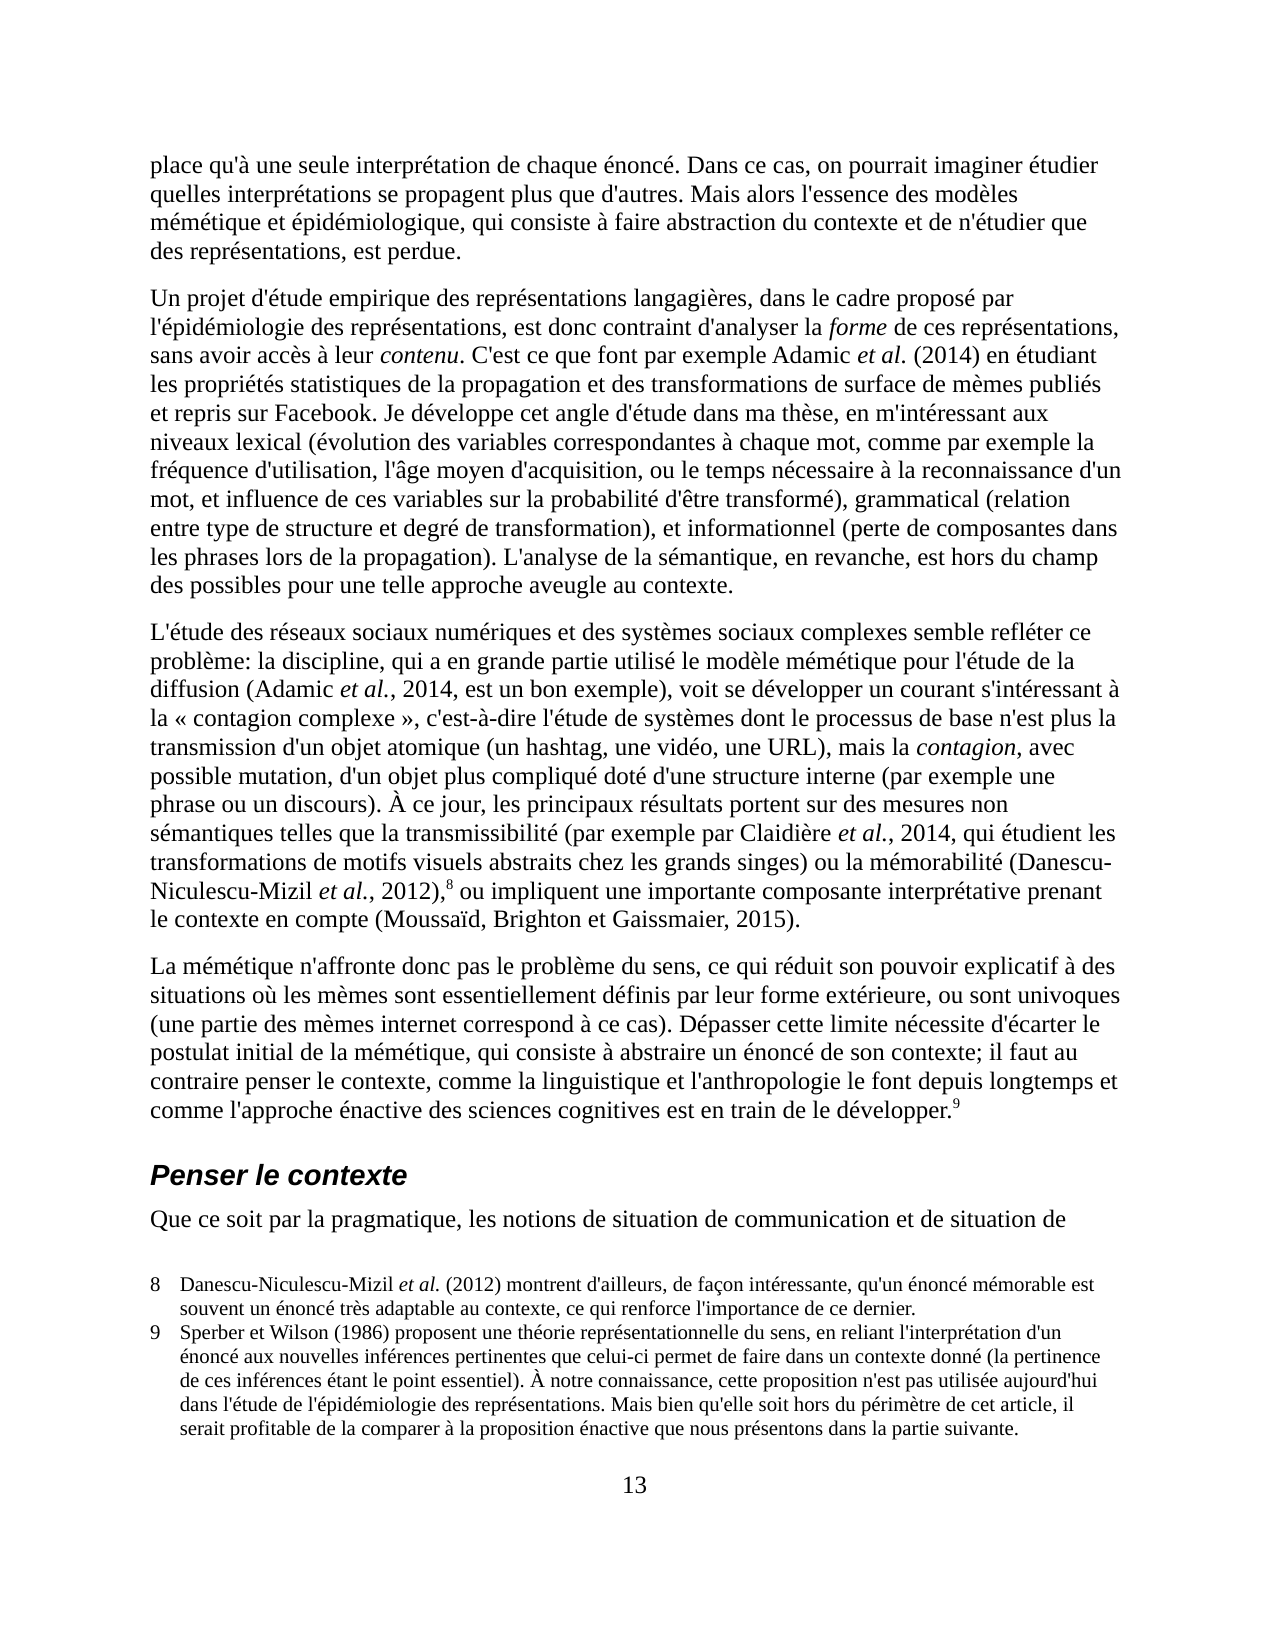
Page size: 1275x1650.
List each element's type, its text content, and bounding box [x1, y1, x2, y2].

text La mémétique n'affronte donc pas le problème du sens, ce qui réduit son pouvoir explicatif à des situations où les mèmes sont essentiellement définis par leur forme extérieure, ou sont univoques (une partie des mèmes internet correspond à ce cas). Dépasser cette limite nécessite d'écarter le postulat initial de la mémétique, qui consiste à abstraire un énoncé de son contexte; il faut au contraire penser le contexte, comme la linguistique et l'anthropologie le font depuis longtemps et comme l'approche énactive des sciences cognitives est en train de le développer. [150, 951, 1125, 1124]
text Danescu-Niculescu-Mizil et al. (2012) montrent d'ailleurs, de façon intéressante, qu'un énoncé mémorable est souvent un énoncé très adaptable au contexte, ce qui renforce l'importance de ce dernier. [150, 1272, 1125, 1320]
subtitle Penser le contexte [150, 1158, 1125, 1191]
text Un projet d'étude empirique des représentations langagières, dans le cadre proposé par l'épidémiologie des représentations, est donc contraint d'analyser la forme de ces représentations, sans avoir accès à leur contenu. C'est ce que font par exemple Adamic et al. (2014) en étudiant les propriétés statistiques de la propagation et des transformations de surface de mèmes publiés et repris sur Facebook. Je développe cet angle d'étude dans ma thèse, en m'intéressant aux niveaux lexical (évolution des variables correspondantes à chaque mot, comme par exemple la fréquence d'utilisation, l'âge moyen d'acquisition, ou le temps nécessaire à la reconnaissance d'un mot, et influence de ces variables sur la probabilité d'être transformé), grammatical (relation entre type de structure et degré de transformation), et informationnel (perte de composantes dans les phrases lors de la propagation). L'analyse de la sémantique, en revanche, est hors du champ des possibles pour une telle approche aveugle au contexte. [150, 283, 1125, 599]
text L'étude des réseaux sociaux numériques et des systèmes sociaux complexes semble refléter ce problème: la discipline, qui a en grande partie utilisé le modèle mémétique pour l'étude de la diffusion (Adamic et al., 2014, est un bon exemple), voit se développer un courant s'intéressant à la « contagion complexe », c'est-à-dire l'étude de systèmes dont le processus de base n'est plus la transmission d'un objet atomique (un hashtag, une vidéo, une URL), mais la contagion, avec possible mutation, d'un objet plus compliqué doté d'une structure interne (par exemple une phrase ou un discours). À ce jour, les principaux résultats portent sur des mesures non sémantiques telles que la transmissibilité (par exemple par Claidière et al., 2014, qui étudient les transformations de motifs visuels abstraits chez les grands singes) ou la mémorabilité (Danescu-Niculescu-Mizil et al., 2012), ou impliquent une importante composante interprétative prenant le contexte en compte (Moussaïd, Brighton et Gaissmaier, 2015). [150, 617, 1125, 933]
text Que ce soit par la pragmatique, les notions de situation de communication et de situation de [150, 1204, 1125, 1232]
text place qu'à une seule interprétation de chaque énoncé. Dans ce cas, on pourrait imaginer étudier quelles interprétations se propagent plus que d'autres. Mais alors l'essence des modèles mémétique et épidémiologique, qui consiste à faire abstraction du contexte et de n'étudier que des représentations, est perdue. [150, 150, 1125, 265]
text Sperber et Wilson (1986) proposent une théorie représentationnelle du sens, en reliant l'interprétation d'un énoncé aux nouvelles inférences pertinentes que celui-ci permet de faire dans un contexte donné (la pertinence de ces inférences étant le point essentiel). À notre connaissance, cette proposition n'est pas utilisée aujourd'hui dans l'étude de l'épidémiologie des représentations. Mais bien qu'elle soit hors du périmètre de cet article, il serait profitable de la comparer à la proposition énactive que nous présentons dans la partie suivante. [150, 1320, 1125, 1440]
